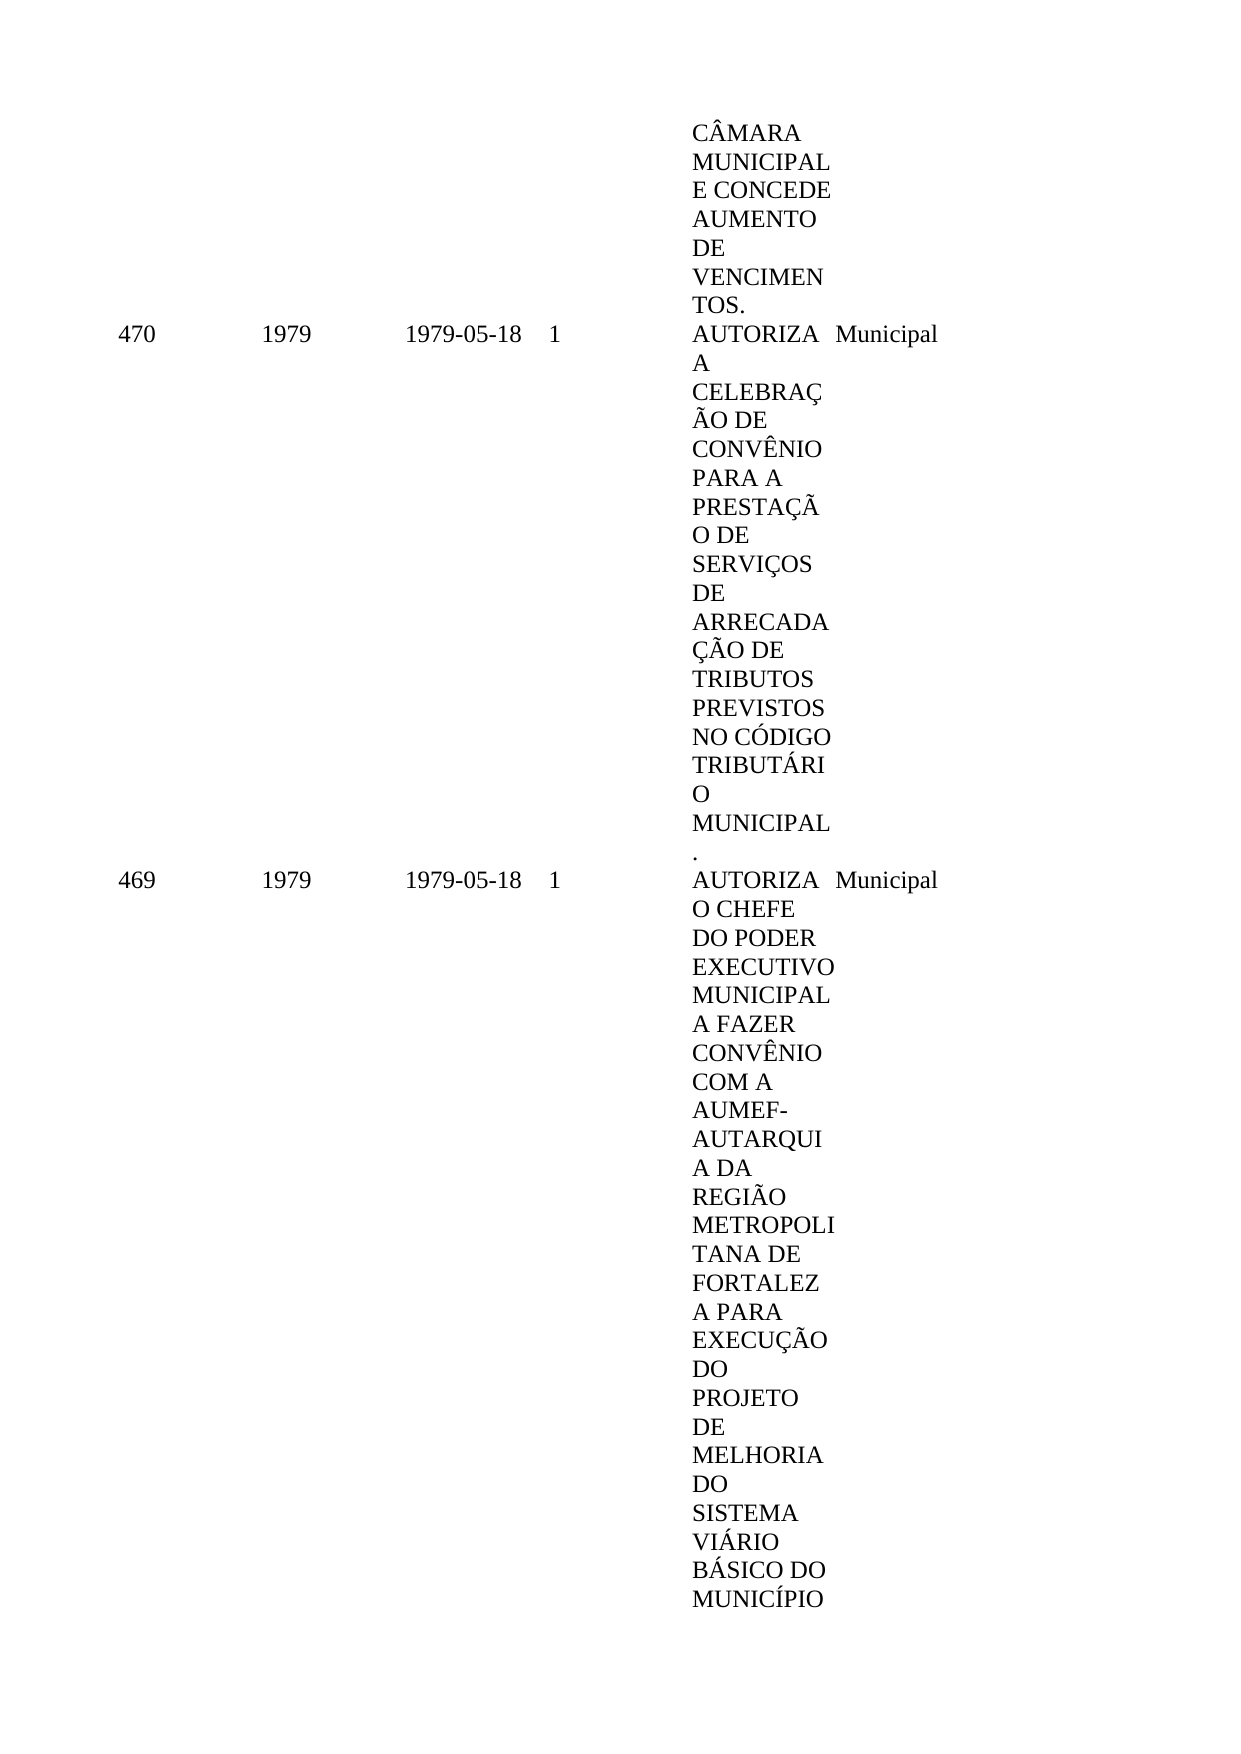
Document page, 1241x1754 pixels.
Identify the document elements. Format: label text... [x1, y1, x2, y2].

table_cell Municipal [835, 866, 979, 1613]
table_cell Municipal [835, 319, 979, 866]
table_cell 1979 [261, 866, 405, 1613]
table_cell 470 [118, 319, 261, 866]
table_cell CÂMARA MUNICIPAL E CONCEDE AUMENTO DE VENCIMENTOS. [692, 118, 835, 319]
table_cell [405, 118, 548, 319]
table_cell AUTORIZA O CHEFE DO PODER EXECUTIVO MUNICIPAL A FAZER CONVÊNIO COM A AUMEF- AUTARQUIA DA REGIÃO METROPOLITANA DE FORTALEZA PARA EXECUÇÃO DO PROJETO DE MELHORIA DO SISTEMA VIÁRIO BÁSICO DO MUNICÍPIO [692, 866, 835, 1613]
table_cell [261, 118, 405, 319]
table_cell [548, 118, 692, 319]
table_cell 469 [118, 866, 261, 1613]
table_cell 1979-05-18 [405, 319, 548, 866]
table_cell 1979 [261, 319, 405, 866]
table_cell AUTORIZA A CELEBRAÇÃO DE CONVÊNIO PARA A PRESTAÇÃO DE SERVIÇOS DE ARRECADAÇÃO DE TRIBUTOS PREVISTOS NO CÓDIGO TRIBUTÁRIO MUNICIPAL. [692, 319, 835, 866]
table_cell [979, 866, 1122, 1613]
table_cell 1 [548, 866, 692, 1613]
table_cell [979, 118, 1122, 319]
table_cell [979, 319, 1122, 866]
table_cell [835, 118, 979, 319]
table_cell 1 [548, 319, 692, 866]
table_cell [118, 118, 261, 319]
table_cell 1979-05-18 [405, 866, 548, 1613]
